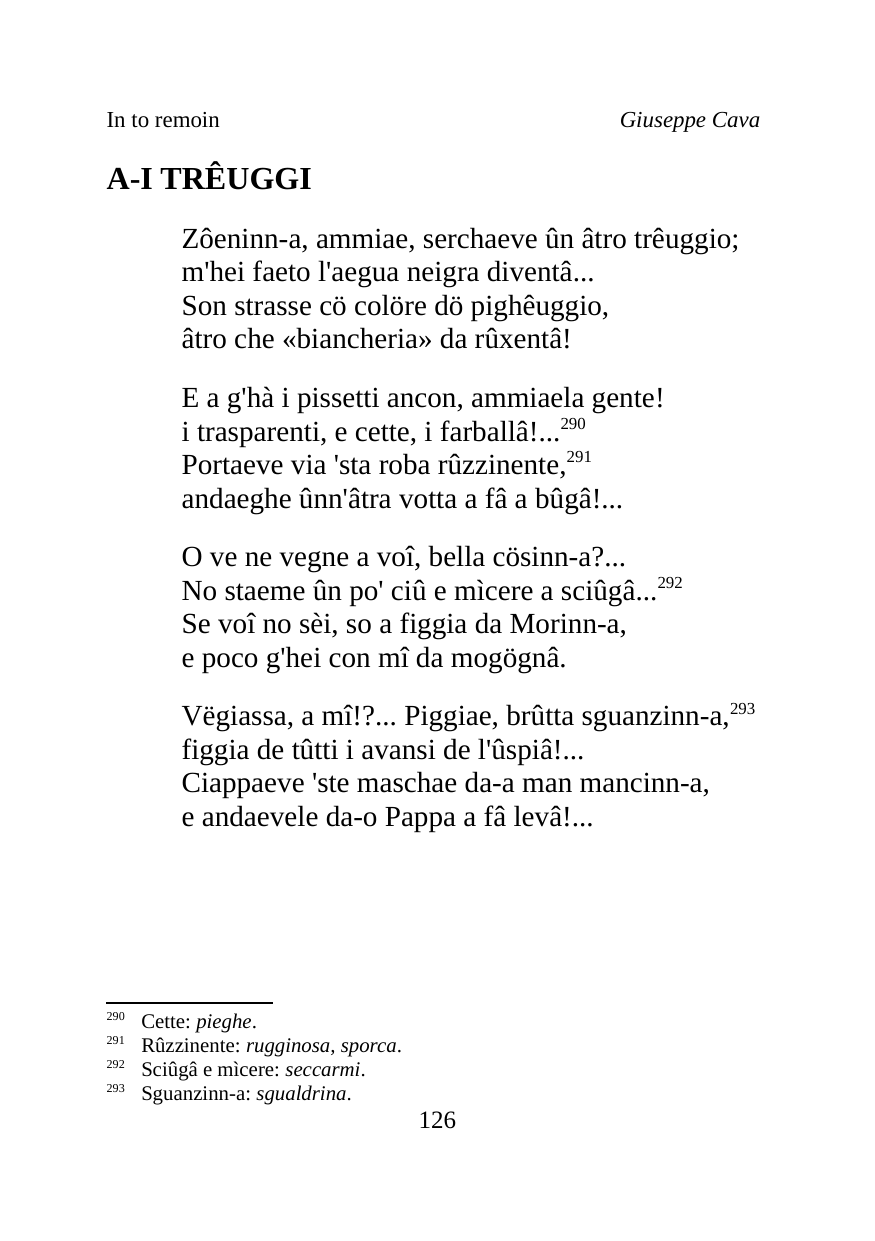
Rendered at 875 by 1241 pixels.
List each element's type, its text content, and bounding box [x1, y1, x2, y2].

text Zôeninn-a, ammiae, serchaeve ûn âtro trêuggio; m'hei faeto l'aegua neigra diventâ... Son strasse cö colöre dö pighêuggio, âtro che «biancheria» da rûxentâ! [181, 221, 768, 355]
text O ve ne vegne a voî, bella cösinn-a?... No staeme ûn po' ciû e mìcere a sciûgâ... Se voî no sèi, so a figgia da Morinn-a, e poco g'hei con mî da mogögnâ. [181, 539, 768, 673]
text E a g'hà i pissetti ancon, ammiaela gente! i trasparenti, e cette, i farballâ!... Portaeve via 'sta roba rûzzinente, andaeghe ûnn'âtra votta a fâ a bûgâ!... [181, 380, 768, 514]
subtitle A-I TRÊUGGI [106, 159, 768, 196]
text Cette: pieghe. [106, 1009, 768, 1033]
text Vëgiassa, a mî!?... Piggiae, brûtta sguanzinn-a, figgia de tûtti i avansi de l'ûspiâ!... Ciappaeve 'ste maschae da-a man mancinn-a, e andaevele da-o Pappa a fâ levâ!... [181, 698, 768, 833]
text Rûzzinente: rugginosa, sporca. [106, 1033, 768, 1057]
text Sciûgâ e mìcere: seccarmi. [106, 1057, 768, 1081]
text Sguanzinn-a: sgualdrina. [106, 1081, 768, 1105]
